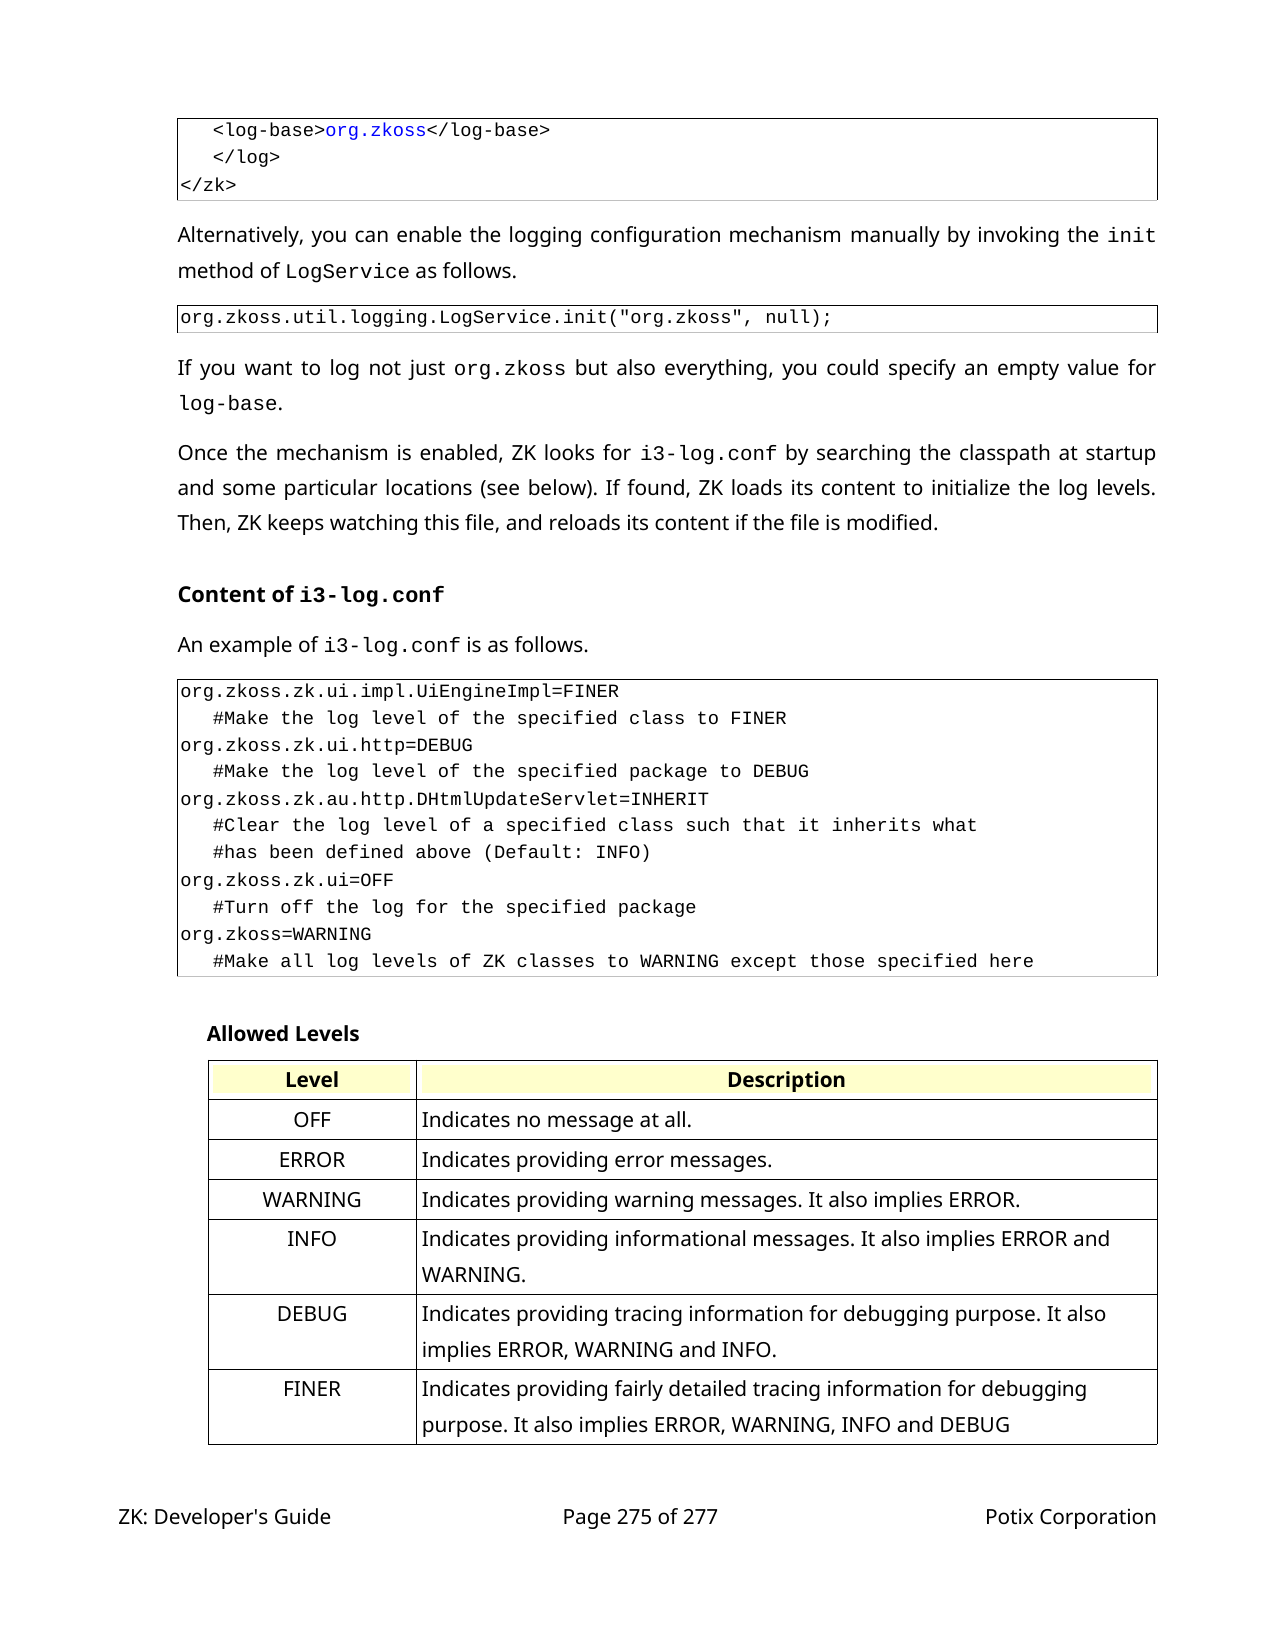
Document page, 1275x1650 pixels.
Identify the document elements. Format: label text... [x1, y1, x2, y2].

text #Make all log levels of ZK classes to WARNING except those specified here [178, 949, 1157, 976]
text </log> [178, 145, 1157, 169]
text <log-base>org.zkoss</log-base> [178, 119, 1157, 142]
text org.zkoss.zk.au.http.DHtmlUpdateServlet=INHERIT #Clear the log level of a specified class such that it inherits what [178, 787, 1157, 837]
table_cell Indicates providing tracing information for debugging purpose. It also implies ERROR, WARNING and INFO. [417, 1295, 1157, 1369]
table_header Level [209, 1061, 416, 1099]
table_cell Indicates providing fairly detailed tracing information for debugging purpose. It also implies ERROR, WARNING, INFO and DEBUG [417, 1370, 1157, 1444]
text org.zkoss=WARNING [178, 922, 1157, 946]
table_cell INFO [209, 1220, 416, 1294]
subtitle Allowed Levels [207, 1019, 1157, 1047]
table_cell OFF [209, 1100, 416, 1139]
table_cell WARNING [209, 1180, 416, 1219]
text Once the mechanism is enabled, ZK looks for i3-log.conf by searching the classpath at startup and some particular locations (see below). If found, ZK loads its content to initialize the log levels. Then, ZK keeps watching this file, and reloads its content if the file is modified. [177, 438, 1157, 537]
table_cell FINER [209, 1370, 416, 1444]
table_cell Indicates providing informational messages. It also implies ERROR and WARNING. [417, 1220, 1157, 1294]
text org.zkoss.zk.ui=OFF [178, 867, 1157, 892]
table_cell Indicates no message at all. [417, 1100, 1157, 1139]
text An example of i3-log.conf is as follows. [177, 630, 1157, 658]
text Alternatively, you can enable the logging configuration mechanism manually by invoking the init method of LogService as follows. [177, 220, 1157, 284]
text </zk> [178, 172, 1157, 200]
text If you want to log not just org.zkoss but also everything, you could specify an empty value for log-base. [177, 353, 1157, 417]
table_cell DEBUG [209, 1295, 416, 1369]
text #has been defined above (Default: INFO) [178, 840, 1157, 864]
table_header Description [417, 1061, 1157, 1099]
table_cell Indicates providing warning messages. It also implies ERROR. [417, 1180, 1157, 1219]
subtitle Content of i3-log.conf [177, 579, 1157, 609]
text #Make the log level of the specified class to FINER org.zkoss.zk.ui.http=DEBUG #Make the log level of the specified package to DEBUG [178, 706, 1157, 784]
text org.zkoss.zk.ui.impl.UiEngineImpl=FINER [178, 680, 1157, 703]
text #Turn off the log for the specified package [178, 895, 1157, 919]
text org.zkoss.util.logging.LogService.init("org.zkoss", null); [178, 306, 1157, 332]
table_cell ERROR [209, 1140, 416, 1179]
table_cell Indicates providing error messages. [417, 1140, 1157, 1179]
